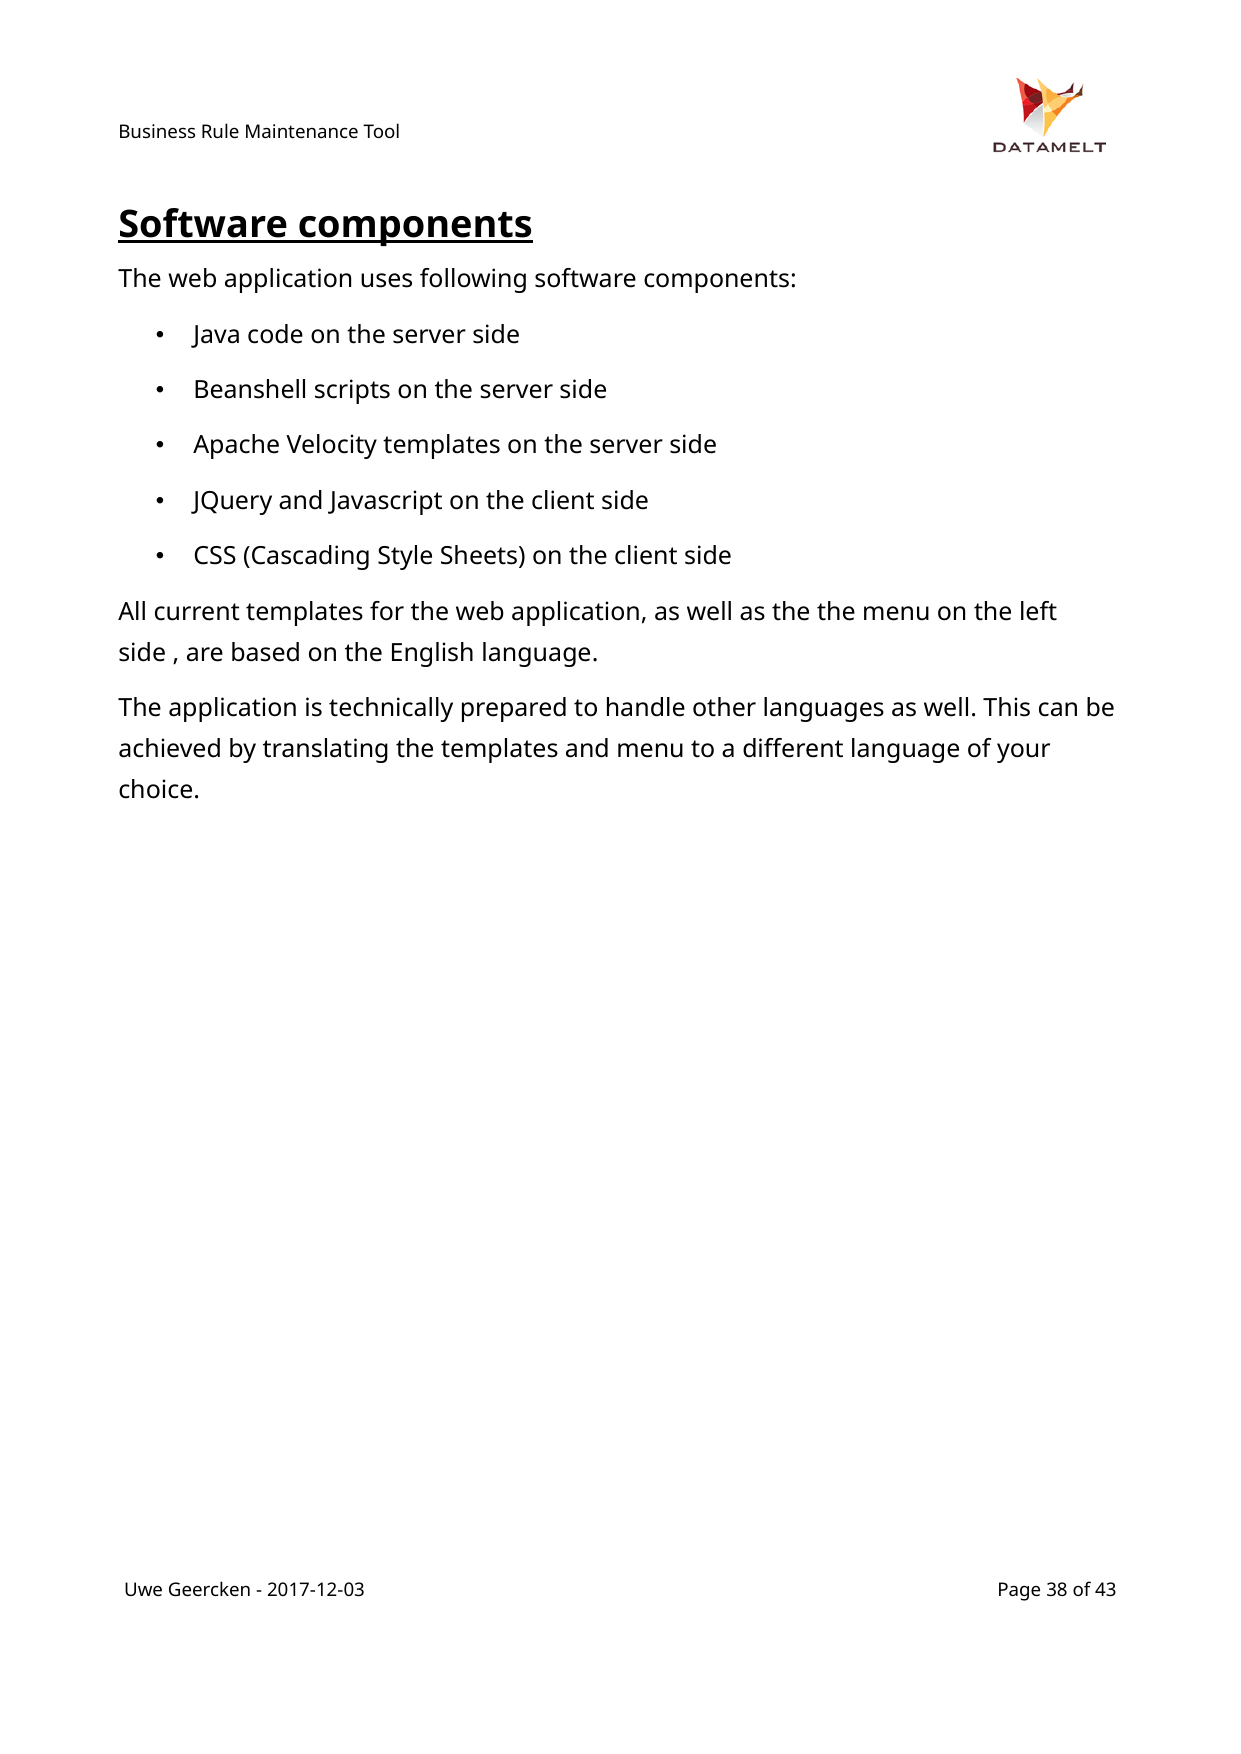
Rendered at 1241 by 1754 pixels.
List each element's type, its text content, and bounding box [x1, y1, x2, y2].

list Apache Velocity templates on the server side [156, 427, 1122, 461]
picture [992, 69, 1107, 160]
text The application is technically prepared to handle other languages as well. This can be achieved by translating the templates and menu to a different language of your choice. [118, 689, 1122, 805]
list Beanshell scripts on the server side [156, 372, 1122, 406]
text All current templates for the web application, as well as the the menu on the left side , are based on the English language. [118, 593, 1122, 668]
list JQuery and Javascript on the client side [156, 482, 1122, 517]
list CSS (Cascading Style Sheets) on the client side [156, 538, 1122, 572]
subtitle Software components [118, 197, 1122, 248]
list Java code on the server side [156, 316, 1122, 350]
text The web application uses following software components: [118, 261, 1122, 295]
